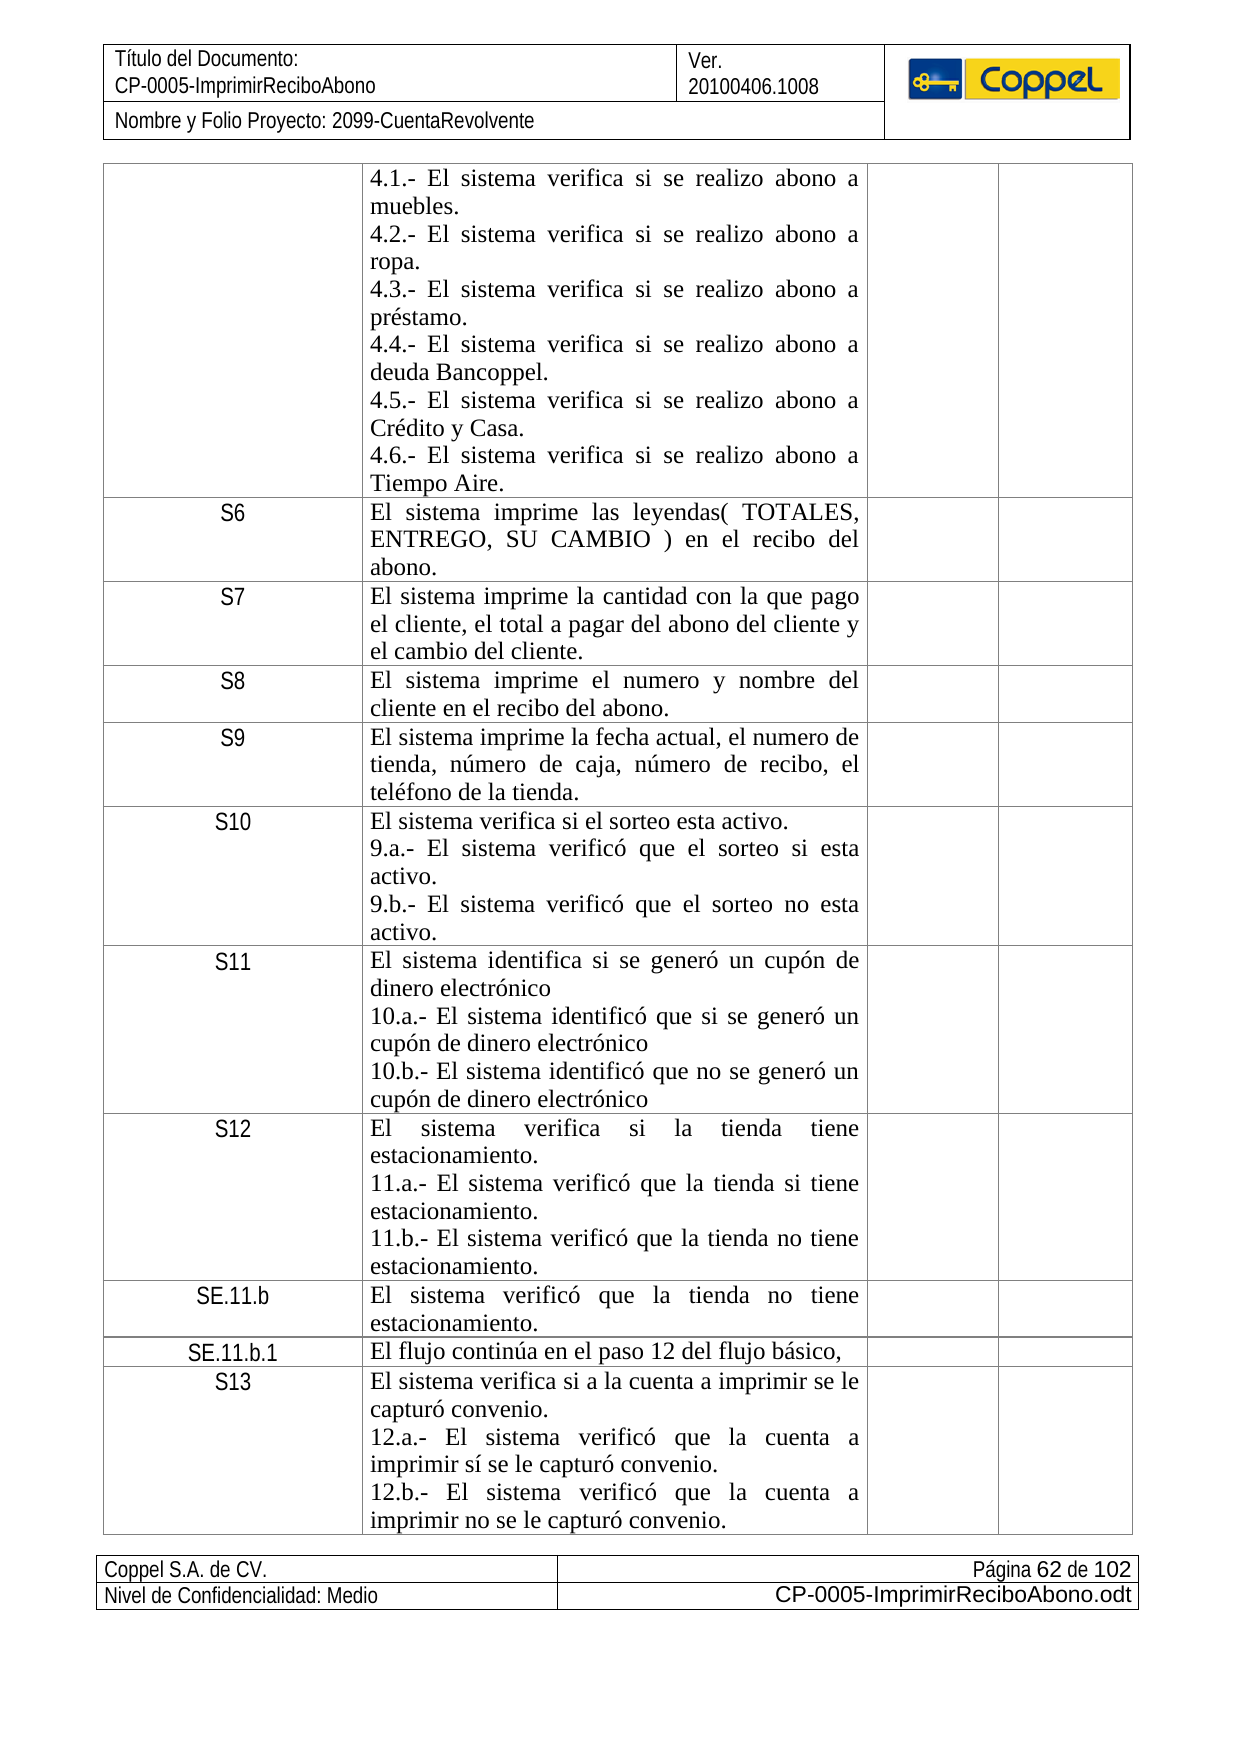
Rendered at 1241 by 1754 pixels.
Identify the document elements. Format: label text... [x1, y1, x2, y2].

table_cell [999, 946, 1132, 1113]
table_cell S10 [104, 807, 362, 945]
table_cell [999, 1338, 1132, 1366]
table_cell SE.11.b [104, 1281, 362, 1336]
table_cell S7 [104, 582, 362, 665]
table_cell [999, 723, 1132, 806]
table_cell [999, 164, 1132, 497]
table_cell El sistema verifica si a la cuenta a imprimir se le capturó convenio. 12.a.- El sistema verificó que la cuenta a imprimir sí se le capturó convenio. 12.b.- El sistema verificó que la cuenta a imprimir no se le capturó convenio. [363, 1367, 867, 1533]
table_cell [868, 1338, 998, 1366]
table_cell El sistema imprime el numero y nombre del cliente en el recibo del abono. [363, 666, 867, 722]
table_cell [999, 582, 1132, 665]
table_cell [868, 1281, 998, 1336]
table_cell [868, 1114, 998, 1280]
table_cell [999, 666, 1132, 722]
table_cell [868, 946, 998, 1113]
table_cell El sistema imprime la cantidad con la que pago el cliente, el total a pagar del abono del cliente y el cambio del cliente. [363, 582, 867, 665]
table_cell [868, 807, 998, 945]
table_cell [868, 582, 998, 665]
table_cell SE.11.b.1 [104, 1338, 362, 1366]
table_cell S13 [104, 1367, 362, 1533]
table_cell [868, 666, 998, 722]
table_cell [104, 164, 362, 497]
table_cell El flujo continúa en el paso 12 del flujo básico, [363, 1338, 867, 1366]
table_cell S9 [104, 723, 362, 806]
table_cell [868, 1367, 998, 1533]
table_cell El sistema imprime las leyendas( TOTALES, ENTREGO, SU CAMBIO ) en el recibo del abono. [363, 498, 867, 581]
table_cell S12 [104, 1114, 362, 1280]
table_cell El sistema imprime la fecha actual, el numero de tienda, número de caja, número de recibo, el teléfono de la tienda. [363, 723, 867, 806]
table_cell [999, 807, 1132, 945]
table_cell El sistema verifica si la tienda tiene estacionamiento. 11.a.- El sistema verificó que la tienda si tiene estacionamiento. 11.b.- El sistema verificó que la tienda no tiene estacionamiento. [363, 1114, 867, 1280]
table_cell [999, 1281, 1132, 1336]
table_cell [999, 1367, 1132, 1533]
table_cell 4.1.- El sistema verifica si se realizo abono a muebles. 4.2.- El sistema verifica si se realizo abono a ropa. 4.3.- El sistema verifica si se realizo abono a préstamo. 4.4.- El sistema verifica si se realizo abono a deuda Bancoppel. 4.5.- El sistema verifica si se realizo abono a Crédito y Casa. 4.6.- El sistema verifica si se realizo abono a Tiempo Aire. [363, 164, 867, 497]
table_cell [868, 723, 998, 806]
table_cell S11 [104, 946, 362, 1113]
table_cell S6 [104, 498, 362, 581]
table_cell El sistema verificó que la tienda no tiene estacionamiento. [363, 1281, 867, 1336]
table_cell [999, 1114, 1132, 1280]
table_cell [999, 498, 1132, 581]
table_cell S8 [104, 666, 362, 722]
table_cell El sistema identifica si se generó un cupón de dinero electrónico 10.a.- El sistema identificó que si se generó un cupón de dinero electrónico 10.b.- El sistema identificó que no se generó un cupón de dinero electrónico [363, 946, 867, 1113]
table_cell El sistema verifica si el sorteo esta activo. 9.a.- El sistema verificó que el sorteo si esta activo. 9.b.- El sistema verificó que el sorteo no esta activo. [363, 807, 867, 945]
table_cell [868, 164, 998, 497]
table_cell [868, 498, 998, 581]
